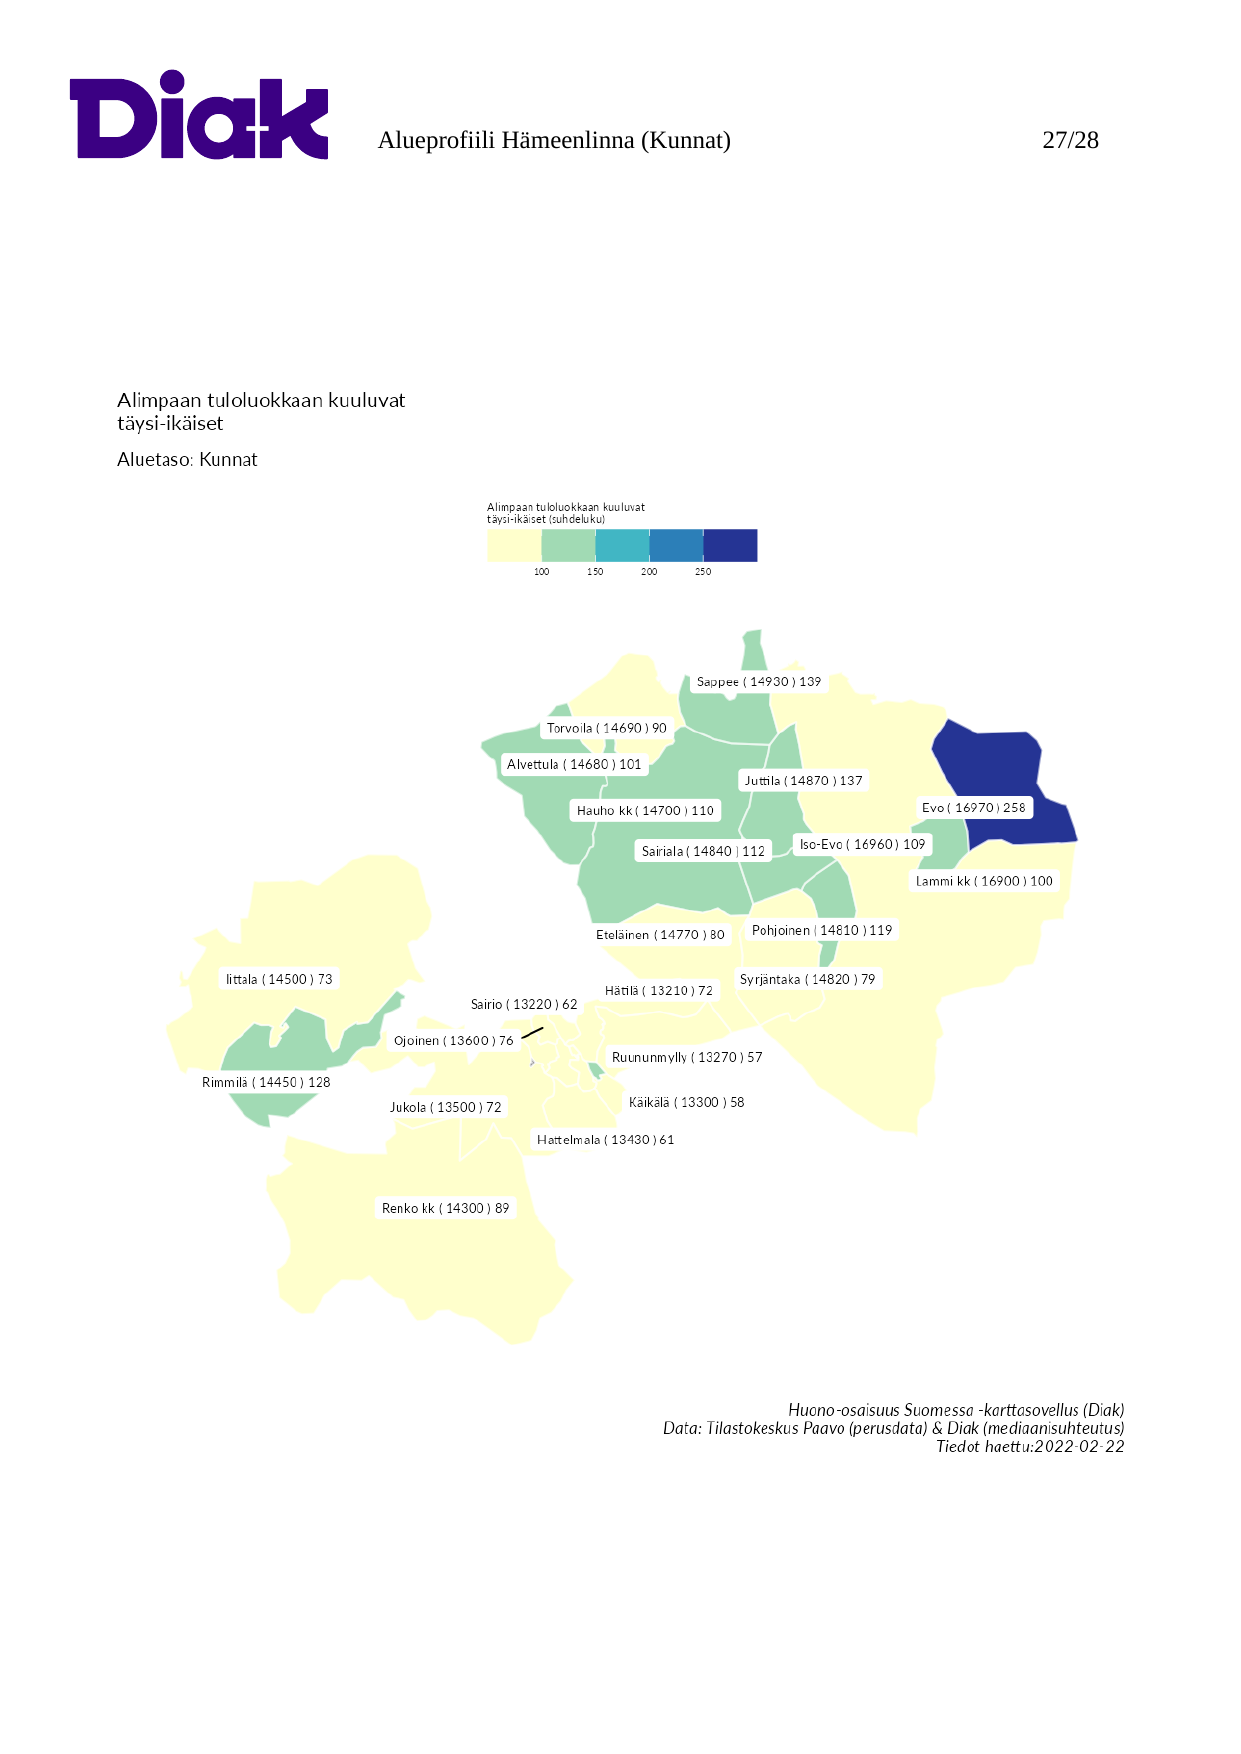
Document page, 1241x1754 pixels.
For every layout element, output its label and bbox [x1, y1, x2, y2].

picture [61, 196, 1179, 1651]
